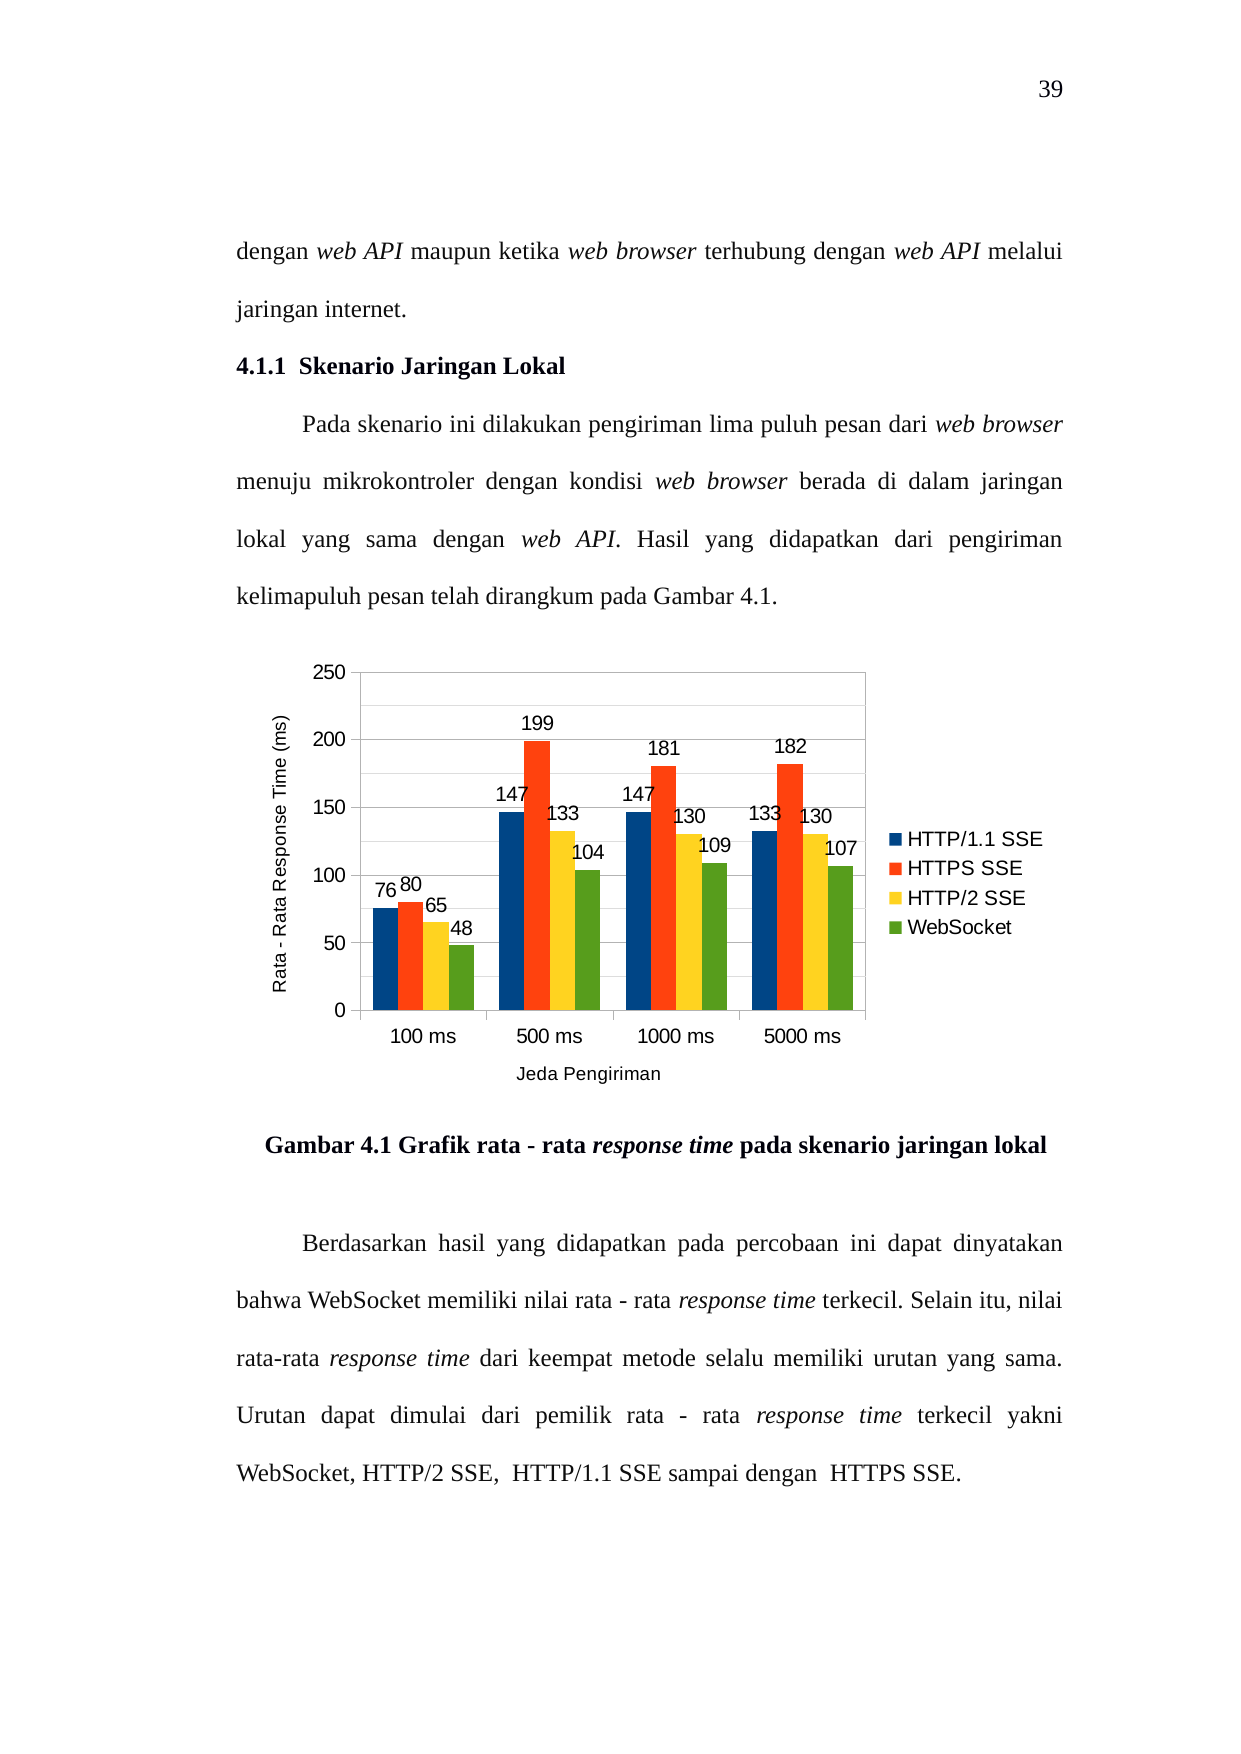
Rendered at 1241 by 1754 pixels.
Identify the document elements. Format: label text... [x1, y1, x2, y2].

text 1Gambar 4.1 Grafik rata - rata response time pada skenario jaringan lokal [177, 651, 1122, 1159]
text [177, 639, 1122, 651]
subtitle 4.1.1 Skenario Jaringan Lokal [236, 351, 1063, 380]
text dengan web API maupun ketika web browser terhubung dengan web API melalui jaringan internet. [236, 236, 1063, 322]
text Berdasarkan hasil yang didapatkan pada percobaan ini dapat dinyatakan bahwa WebSocket memiliki nilai rata - rata response time terkecil. Selain itu, nilai rata-rata response time dari keempat metode selalu memiliki urutan yang sama. Urutan dapat dimulai dari pemilik rata - rata response time terkecil yakni WebSocket, HTTP/2 SSE, HTTP/1.1 SSE sampai dengan HTTPS SSE. [177, 1159, 1122, 1486]
text Pada skenario ini dilakukan pengiriman lima puluh pesan dari web browser menuju mikrokontroler dengan kondisi web browser berada di dalam jaringan lokal yang sama dengan web API. Hasil yang didapatkan dari pengiriman kelimapuluh pesan telah dirangkum pada Gambar 4.1. [236, 409, 1063, 610]
